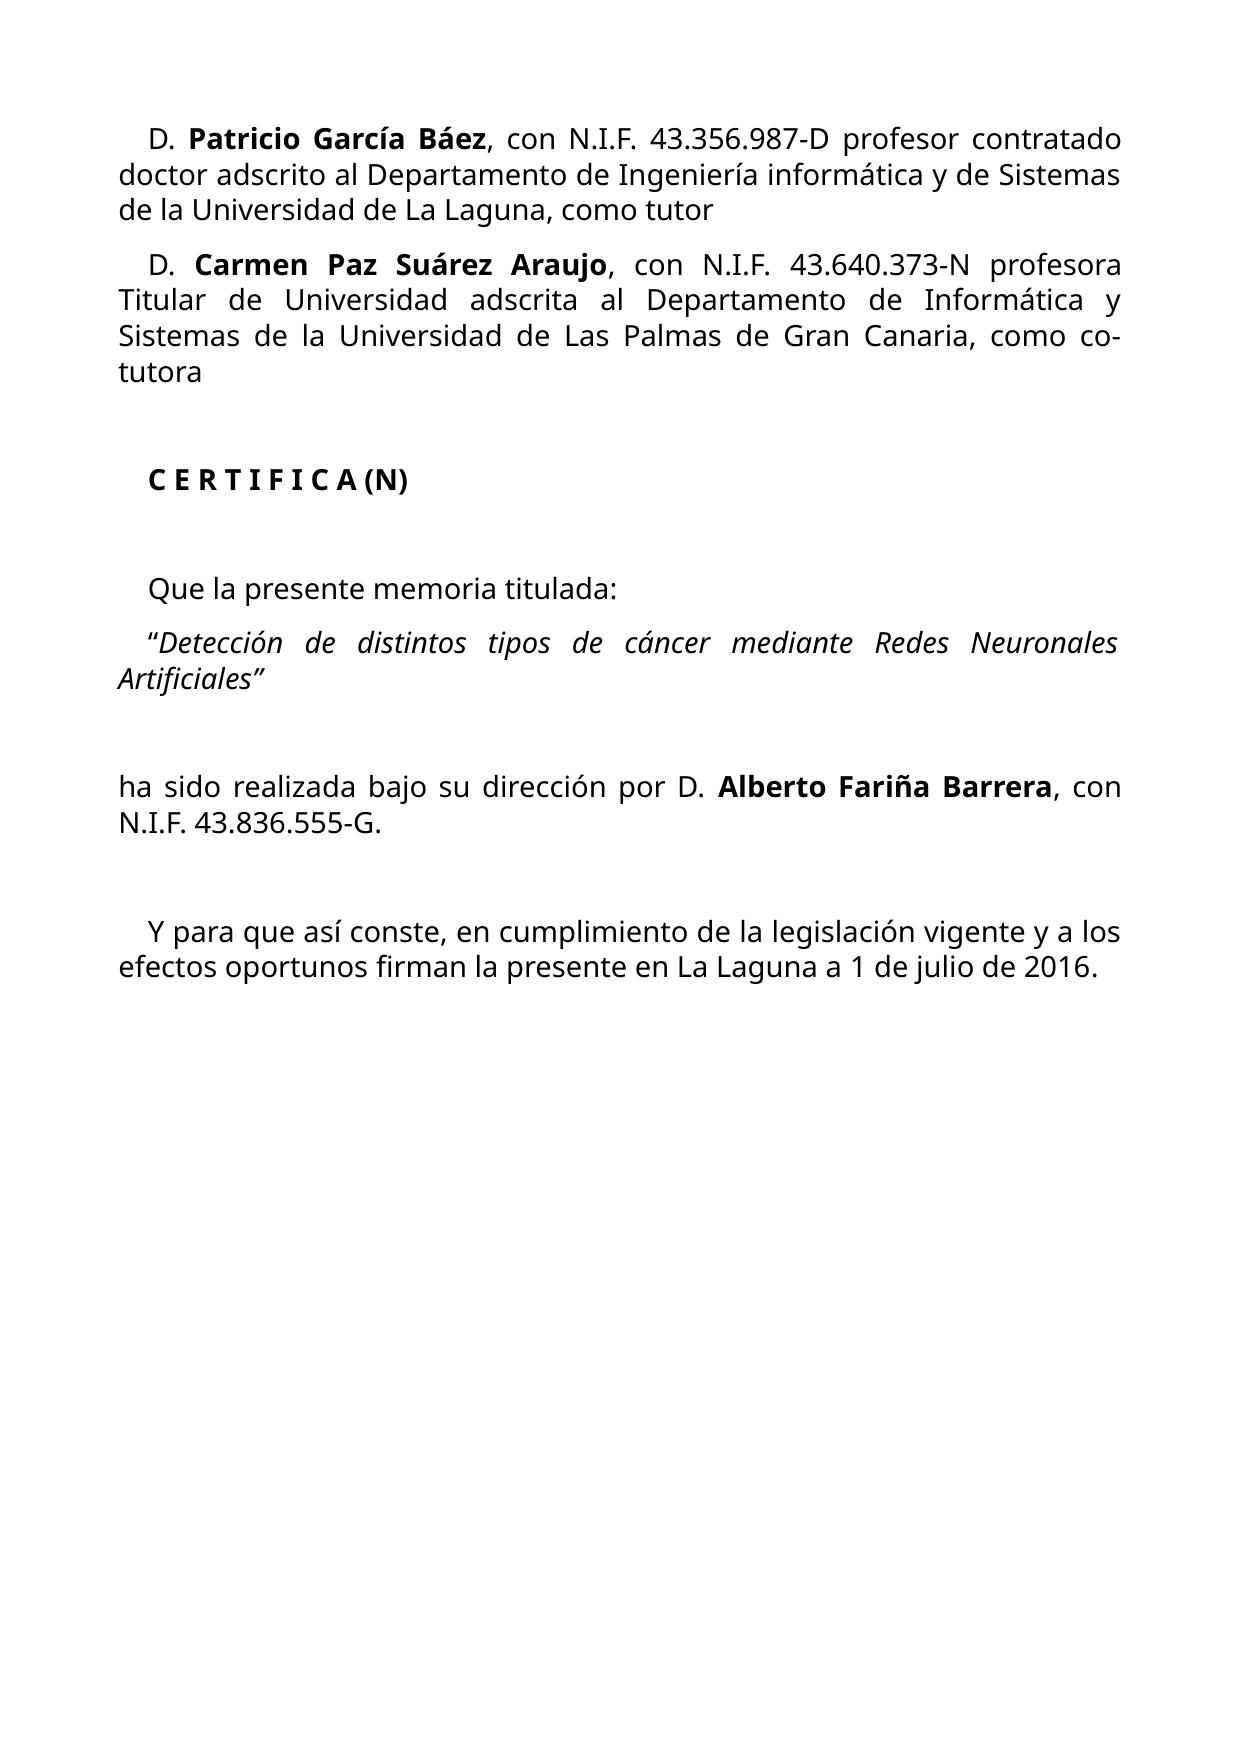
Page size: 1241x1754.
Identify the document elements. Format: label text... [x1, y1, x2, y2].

text Y para que así conste, en cumplimiento de la legislación vigente y a los efectos oportunos ﬁrman la presente en La Laguna a 1 de julio de 2016. [118, 911, 1122, 986]
text D. Patricio García Báez, con N.I.F. 43.356.987-D profesor contratado doctor adscrito al Departamento de Ingeniería informática y de Sistemas de la Universidad de La Laguna, como tutor [118, 118, 1122, 229]
text ha sido realizada bajo su dirección por D. Alberto Fariña Barrera, con N.I.F. 43.836.555-G. [118, 767, 1122, 842]
text D. Carmen Paz Suárez Araujo, con N.I.F. 43.640.373-N profesora Titular de Universidad adscrita al Departamento de Informática y Sistemas de la Universidad de Las Palmas de Gran Canaria, como co-tutora [118, 244, 1122, 391]
text C E R T I F I C A (N) [118, 459, 1122, 499]
text “Detección de distintos tipos de cáncer mediante Redes Neuronales Artificiales” [118, 622, 1122, 698]
text Que la presente memoria titulada: [118, 568, 1122, 608]
